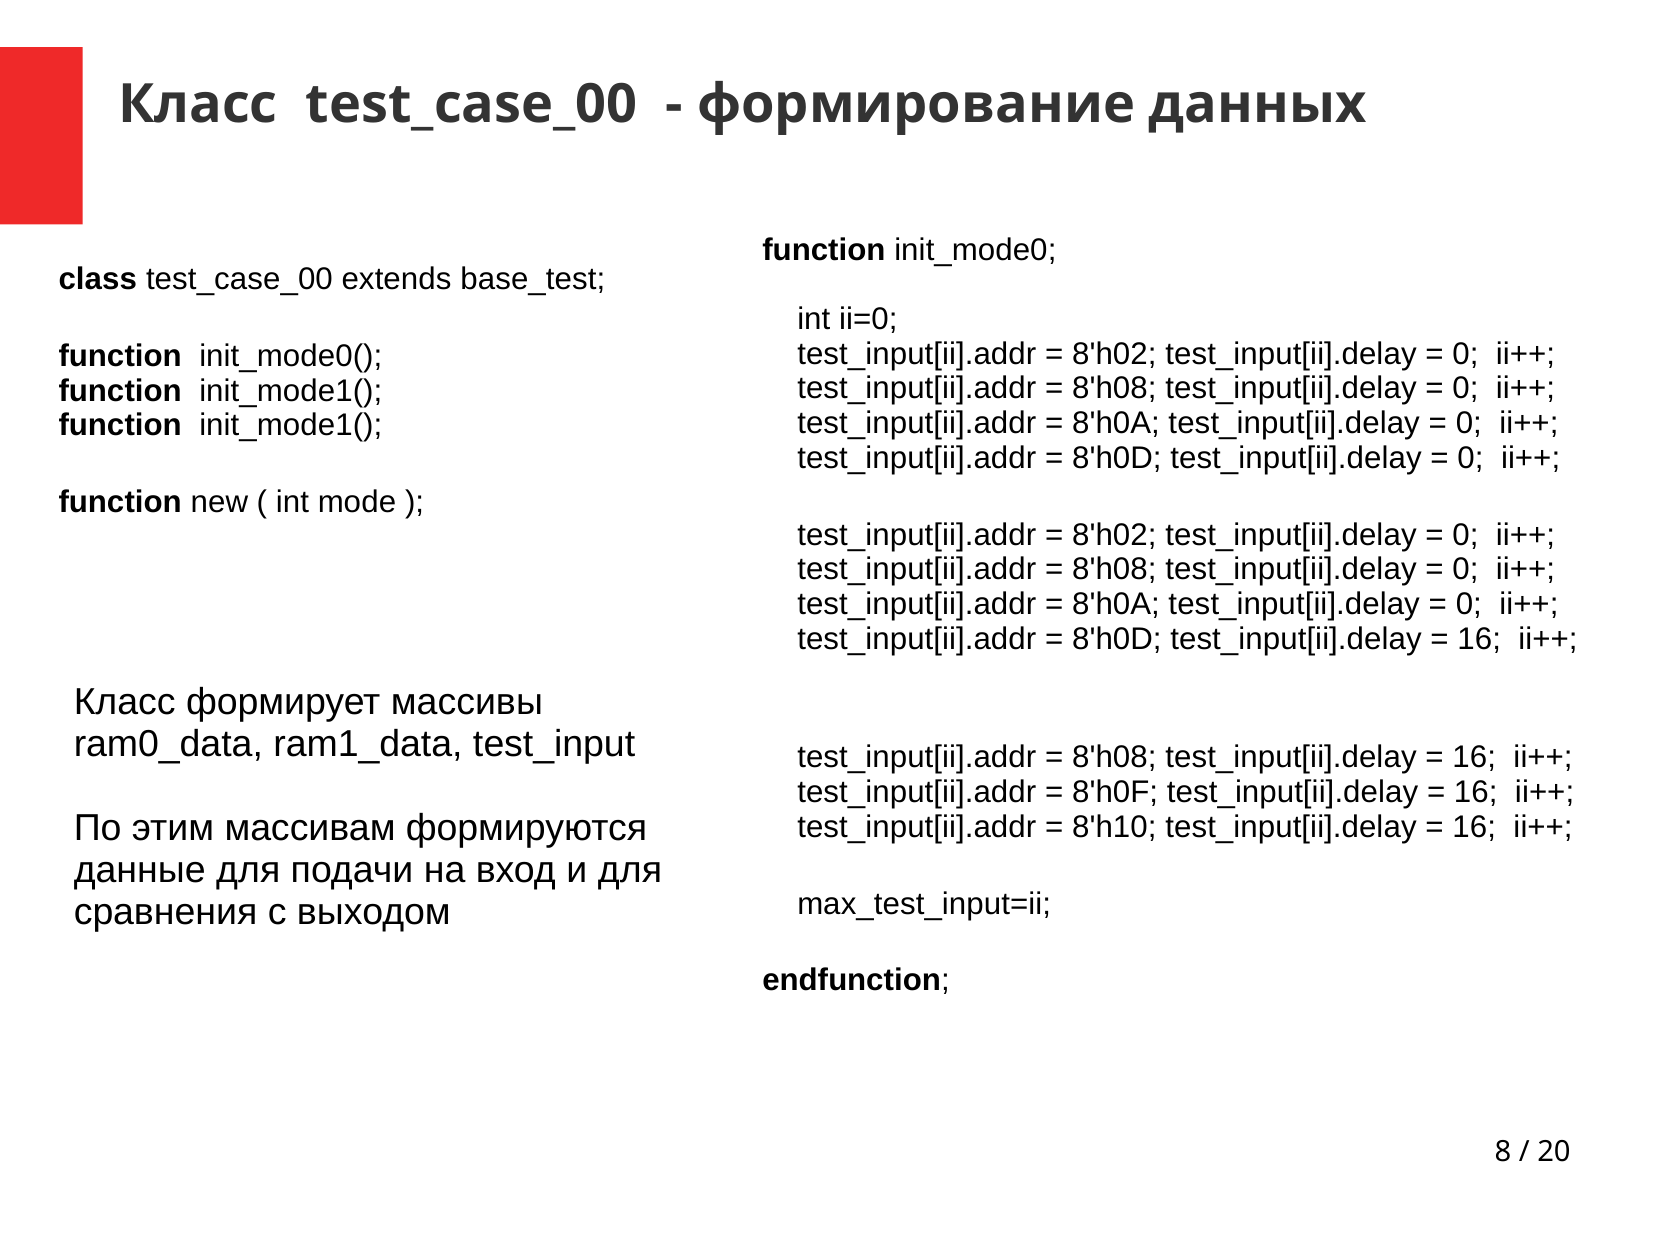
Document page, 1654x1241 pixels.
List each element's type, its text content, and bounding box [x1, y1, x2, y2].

text_box Класс формирует массивы ram0_data, ram1_data, test_input По этим массивам формируются данные для подачи на вход и для сравнения с выходом [59, 673, 689, 938]
text_box class test_case_00 extends base_test; function init_mode0(); function init_mode1(); function init_mode1(); function new ( int mode ); [43, 253, 622, 567]
title Класс test_case_00 - формирование данных [118, 49, 1571, 154]
text_box function init_mode0; int ii=0; test_input[ii].addr = 8'h02; test_input[ii].delay = 0; ii++; test_input[ii].addr = 8'h08; test_input[ii].delay = 0; ii++; test_input[ii].addr = 8'h0A; test_input[ii].delay = 0; ii++; test_input[ii].addr = 8'h0D; test_input[ii].delay = 0; ii++; test_input[ii].addr = 8'h02; test_input[ii].delay = 0; ii++; test_input[ii].addr = 8'h08; test_input[ii].delay = 0; ii++; test_input[ii].addr = 8'h0A; test_input[ii].delay = 0; ii++; test_input[ii].addr = 8'h0D; test_input[ii].delay = 16; ii++; test_input[ii].addr = 8'h08; test_input[ii].delay = 16; ii++; test_input[ii].addr = 8'h0F; test_input[ii].delay = 16; ii++; test_input[ii].addr = 8'h10; test_input[ii].delay = 16; ii++; max_test_input=ii; endfunction; [747, 224, 1595, 1003]
